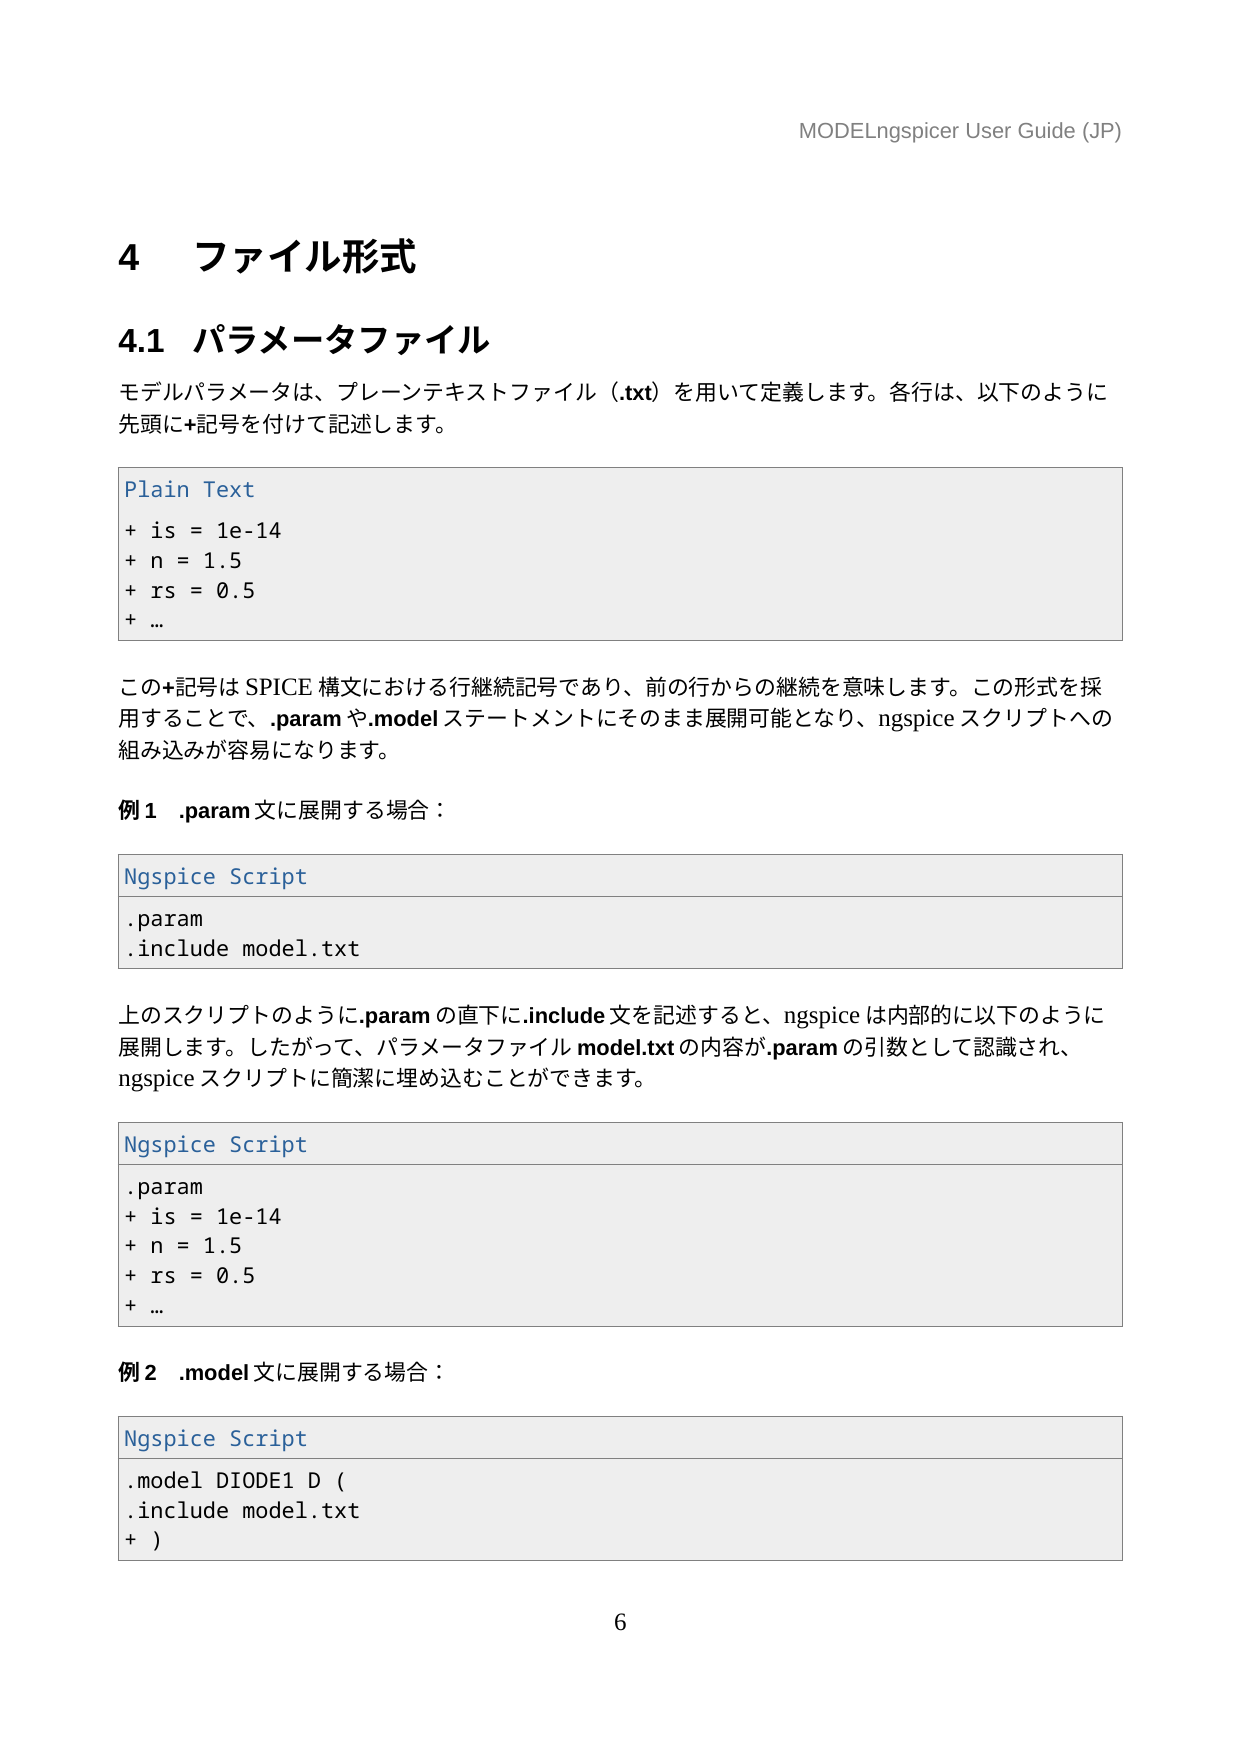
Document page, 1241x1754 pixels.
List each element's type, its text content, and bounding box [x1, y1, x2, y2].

table_header Ngspice Script [119, 855, 1122, 896]
text 例2 .model文に展開する場合： [118, 1355, 1122, 1387]
table_cell + is = 1e-14 + n = 1.5 + rs = 0.5 + … [119, 509, 1122, 640]
subtitle パラメータファイル [118, 314, 1122, 362]
table_cell .param .include model.txt [119, 897, 1122, 968]
text 上のスクリプトのように.paramの直下に.include文を記述すると、ngspiceは内部的に以下のように展開します。したがって、パラメータファイルmodel.txtの内容が.paramの引数として認識され、ngspiceスクリプトに簡潔に埋め込むことができます。 [118, 998, 1122, 1093]
table_cell .param + is = 1e-14 + n = 1.5 + rs = 0.5 + … [119, 1165, 1122, 1326]
table_header Ngspice Script [119, 1417, 1122, 1458]
table_header Ngspice Script [119, 1123, 1122, 1164]
text モデルパラメータは、プレーンテキストファイル（.txt）を用いて定義します。各行は、以下のように先頭に+記号を付けて記述します。 [118, 375, 1122, 438]
subtitle ファイル形式 [118, 227, 1122, 281]
table_header Plain Text [119, 468, 1122, 509]
table_cell .model DIODE1 D ( .include model.txt + ) [119, 1459, 1122, 1560]
text この+記号はSPICE構文における行継続記号であり、前の行からの継続を意味します。この形式を採用することで、.paramや.modelステートメントにそのまま展開可能となり、ngspiceスクリプトへの組み込みが容易になります。 [118, 670, 1122, 765]
text 例1 .param文に展開する場合： [118, 793, 1122, 825]
